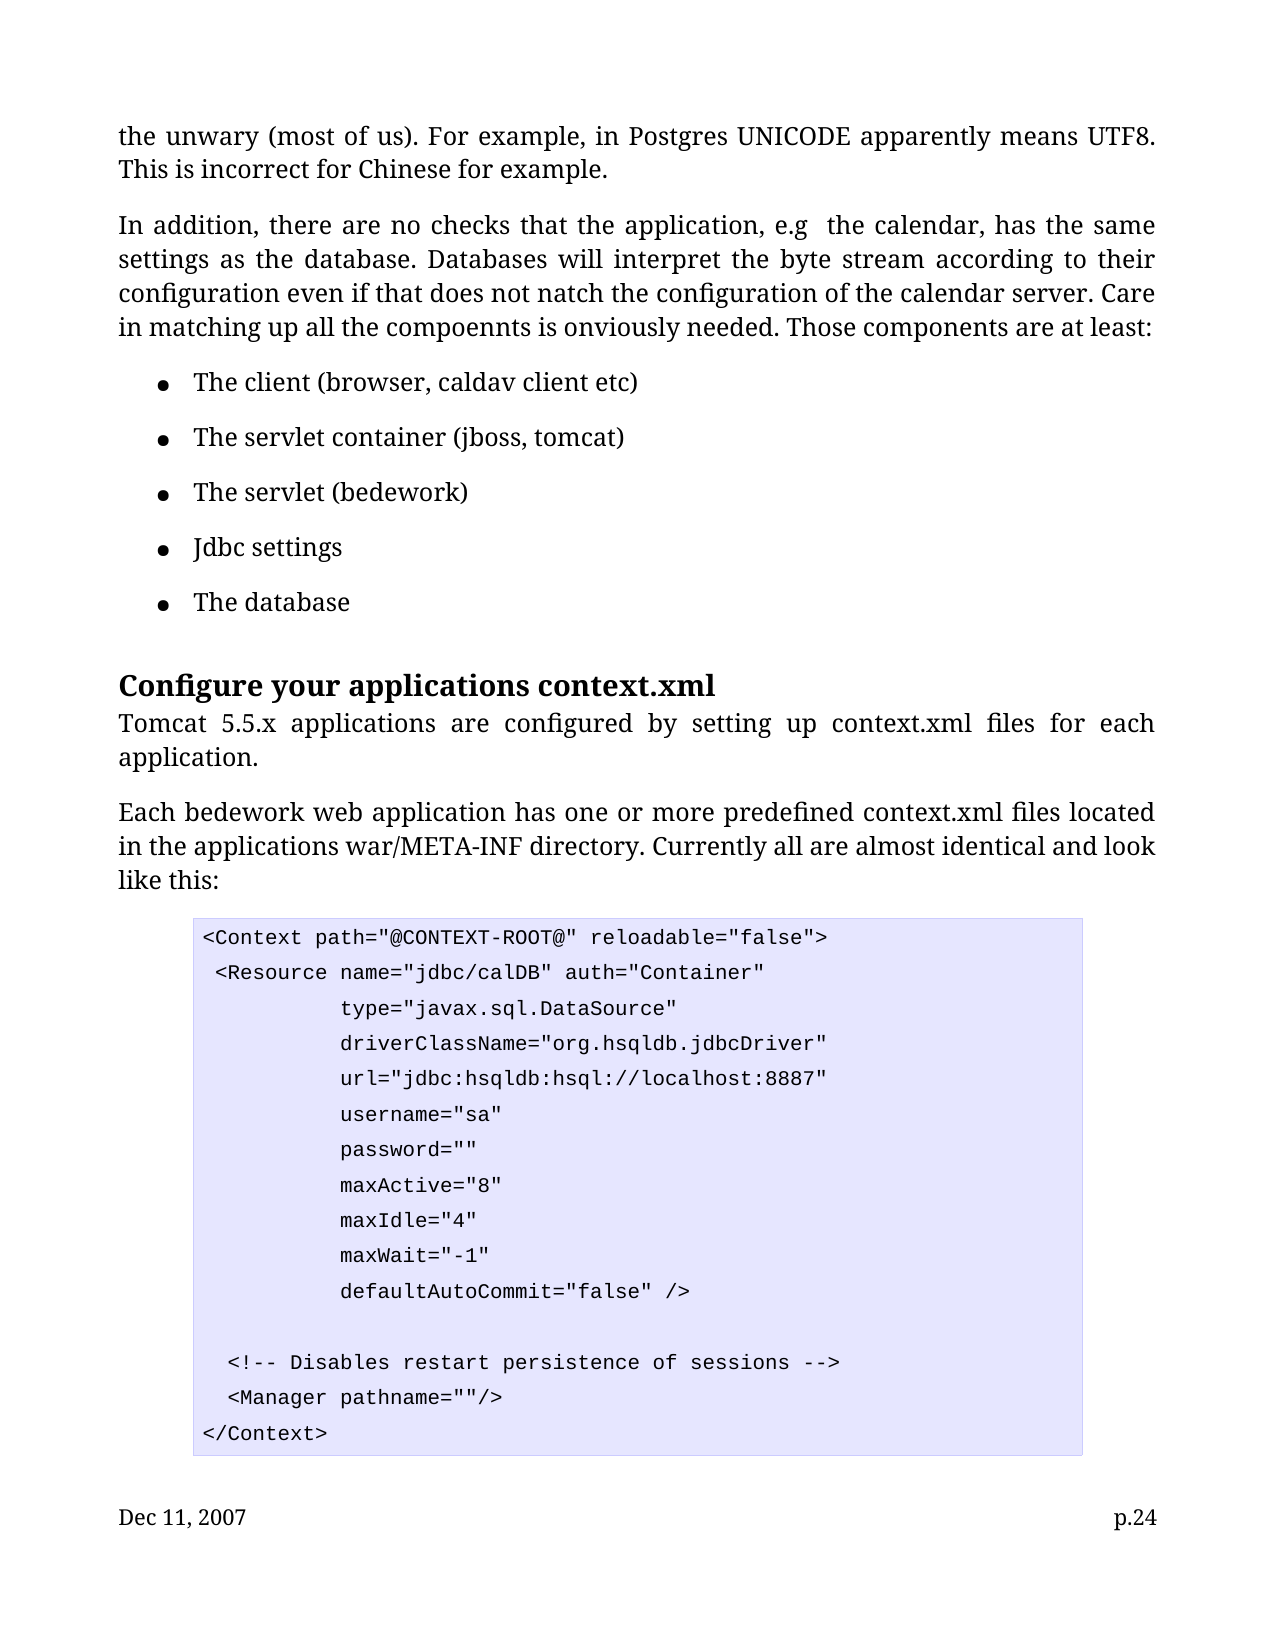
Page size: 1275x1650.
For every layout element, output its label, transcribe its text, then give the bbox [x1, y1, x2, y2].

list The client (browser, caldav client etc) [156, 364, 1157, 399]
list The database [156, 585, 1157, 619]
list The servlet container (jboss, tomcat) [156, 420, 1157, 454]
text <!-- Disables restart persistence of sessions --> [194, 1343, 1082, 1375]
text the unwary (most of us). For example, in Postgres UNICODE apparently means UTF8. This is incorrect for Chinese for example. [118, 118, 1157, 186]
text maxWait="-1" [194, 1236, 1082, 1269]
text password="" [194, 1130, 1082, 1163]
text </Context> [194, 1413, 1082, 1455]
text <Resource name="jdbc/calDB" auth="Container" [194, 953, 1082, 986]
text <Manager pathname=""/> [194, 1378, 1082, 1411]
text username="sa" [194, 1095, 1082, 1127]
text In addition, there are no checks that the application, e.g the calendar, has the same settings as the database. Databases will interpret the byte stream according to their configuration even if that does not natch the configuration of the calendar server. Care in matching up all the compoennts is onviously needed. Those components are at least: [118, 207, 1157, 343]
text <Context path="@CONTEXT-ROOT@" reloadable="false"> [194, 919, 1082, 950]
list Jdbc settings [156, 530, 1157, 564]
text url="jdbc:hsqldb:hsql://localhost:8887" [194, 1059, 1082, 1092]
subtitle Configure your applications context.xml [118, 666, 1157, 705]
text Each bedework web application has one or more predefined context.xml files located in the applications war/META-INF directory. Currently all are almost identical and look like this: [118, 794, 1157, 897]
list The servlet (bedework) [156, 475, 1157, 509]
text defaultAutoCommit="false" /> [194, 1272, 1082, 1304]
text Tomcat 5.5.x applications are configured by setting up context.xml files for each application. [118, 705, 1157, 773]
text type="javax.sql.DataSource" [194, 988, 1082, 1021]
text maxIdle="4" [194, 1201, 1082, 1234]
text maxActive="8" [194, 1166, 1082, 1198]
text driverClassName="org.hsqldb.jdbcDriver" [194, 1024, 1082, 1057]
